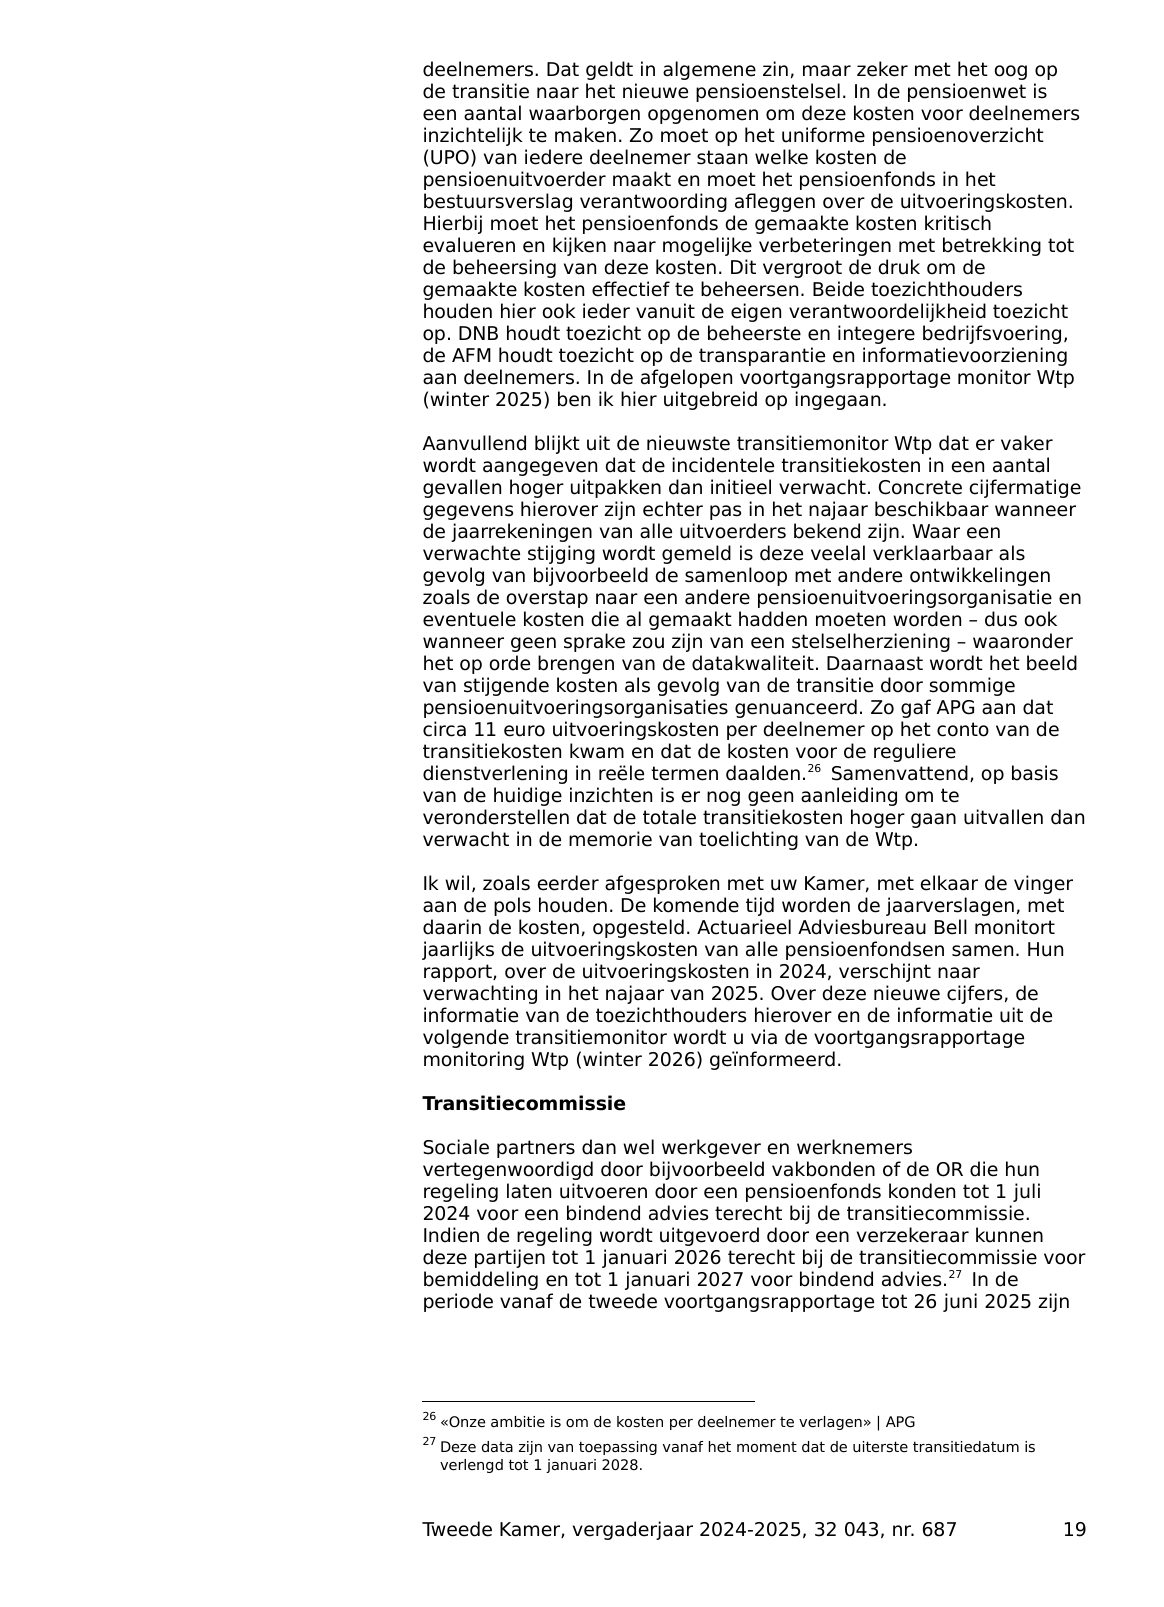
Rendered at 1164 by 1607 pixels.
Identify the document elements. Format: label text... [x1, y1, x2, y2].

text «Onze ambitie is om de kosten per deelnemer te verlagen» | APG [422, 1410, 1087, 1432]
text Ik wil, zoals eerder afgesproken met uw Kamer, met elkaar de vinger aan de pols houden. De komende tijd worden de jaarverslagen, met daarin de kosten, opgesteld. Actuarieel Adviesbureau Bell monitort jaarlijks de uitvoeringskosten van alle pensioenfondsen samen. Hun rapport, over de uitvoeringskosten in 2024, verschijnt naar verwachting in het najaar van 2025. Over deze nieuwe cijfers, de informatie van de toezichthouders hierover en de informatie uit de volgende transitiemonitor wordt u via de voortgangsrapportage monitoring Wtp (winter 2026) geïnformeerd. [422, 873, 1087, 1071]
text Aanvullend blijkt uit de nieuwste transitiemonitor Wtp dat er vaker wordt aangegeven dat de incidentele transitiekosten in een aantal gevallen hoger uitpakken dan initieel verwacht. Concrete cijfermatige gegevens hierover zijn echter pas in het najaar beschikbaar wanneer de jaarrekeningen van alle uitvoerders bekend zijn. Waar een verwachte stijging wordt gemeld is deze veelal verklaarbaar als gevolg van bijvoorbeeld de samenloop met andere ontwikkelingen zoals de overstap naar een andere pensioenuitvoeringsorganisatie en eventuele kosten die al gemaakt hadden moeten worden – dus ook wanneer geen sprake zou zijn van een stelselherziening – waaronder het op orde brengen van de datakwaliteit. Daarnaast wordt het beeld van stijgende kosten als gevolg van de transitie door sommige pensioenuitvoeringsorganisaties genuanceerd. Zo gaf APG aan dat circa 11 euro uitvoeringskosten per deelnemer op het conto van de transitiekosten kwam en dat de kosten voor de reguliere dienstverlening in reële termen daalden. Samenvattend, op basis van de huidige inzichten is er nog geen aanleiding om te veronderstellen dat de totale transitiekosten hoger gaan uitvallen dan verwacht in de memorie van toelichting van de Wtp. [422, 433, 1087, 851]
text Deze data zijn van toepassing vanaf het moment dat de uiterste transitiedatum is verlengd tot 1 januari 2028. [422, 1435, 1087, 1474]
text deelnemers. Dat geldt in algemene zin, maar zeker met het oog op de transitie naar het nieuwe pensioenstelsel. In de pensioenwet is een aantal waarborgen opgenomen om deze kosten voor deelnemers inzichtelijk te maken. Zo moet op het uniforme pensioenoverzicht (UPO) van iedere deelnemer staan welke kosten de pensioenuitvoerder maakt en moet het pensioenfonds in het bestuursverslag verantwoording afleggen over de uitvoeringskosten. Hierbij moet het pensioenfonds de gemaakte kosten kritisch evalueren en kijken naar mogelijke verbeteringen met betrekking tot de beheersing van deze kosten. Dit vergroot de druk om de gemaakte kosten effectief te beheersen. Beide toezichthouders houden hier ook ieder vanuit de eigen verantwoordelijkheid toezicht op. DNB houdt toezicht op de beheerste en integere bedrijfsvoering, de AFM houdt toezicht op de transparantie en informatievoorziening aan deelnemers. In de afgelopen voortgangsrapportage monitor Wtp (winter 2025) ben ik hier uitgebreid op ingegaan. [422, 59, 1087, 411]
subtitle Transitiecommissie [422, 1093, 1087, 1115]
text Sociale partners dan wel werkgever en werknemers vertegenwoordigd door bijvoorbeeld vakbonden of de OR die hun regeling laten uitvoeren door een pensioenfonds konden tot 1 juli 2024 voor een bindend advies terecht bij de transitiecommissie. Indien de regeling wordt uitgevoerd door een verzekeraar kunnen deze partijen tot 1 januari 2026 terecht bij de transitiecommissie voor bemiddeling en tot 1 januari 2027 voor bindend advies. In de periode vanaf de tweede voortgangsrapportage tot 26 juni 2025 zijn [422, 1137, 1087, 1313]
